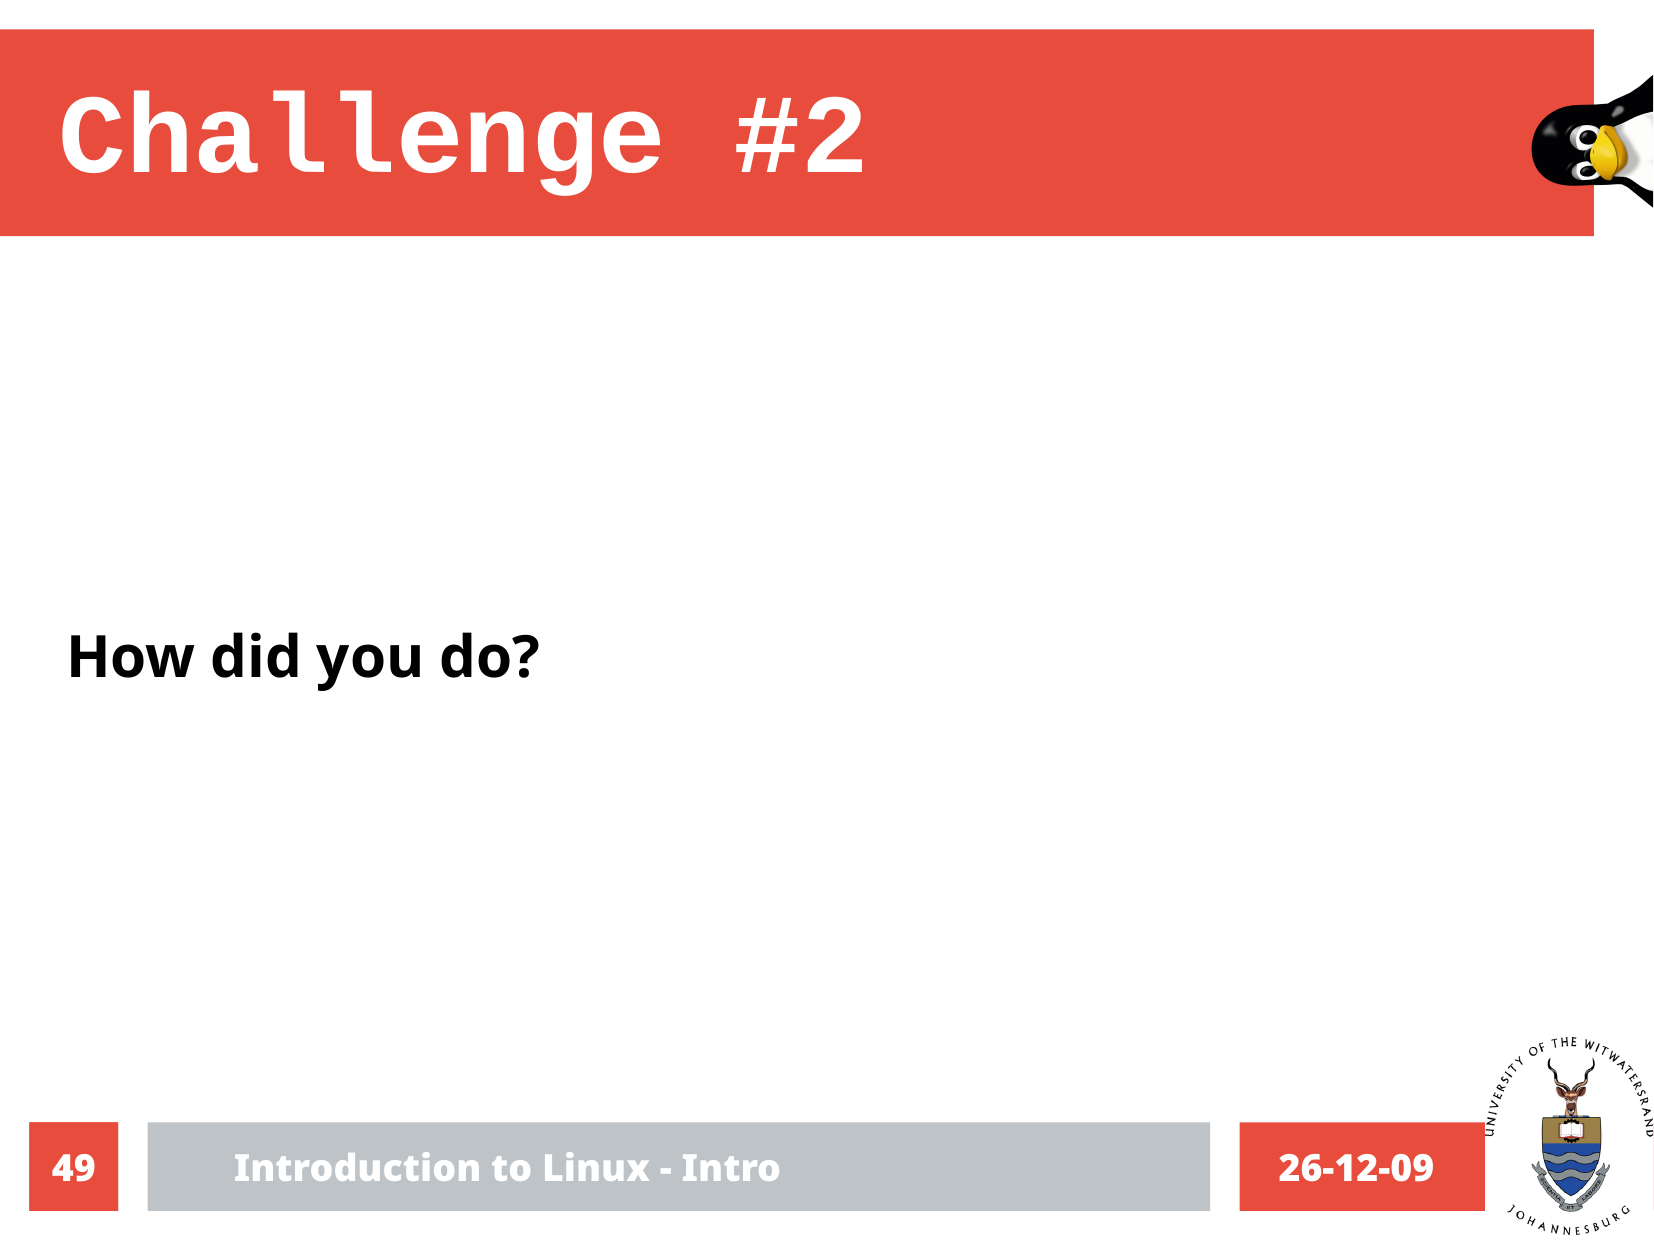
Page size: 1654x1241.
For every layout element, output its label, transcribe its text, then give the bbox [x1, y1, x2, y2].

title Challenge #2 [58, 59, 1594, 207]
text_box How did you do? [15, 317, 1653, 1023]
picture [1485, 1037, 1654, 1235]
picture [1514, 23, 1654, 276]
